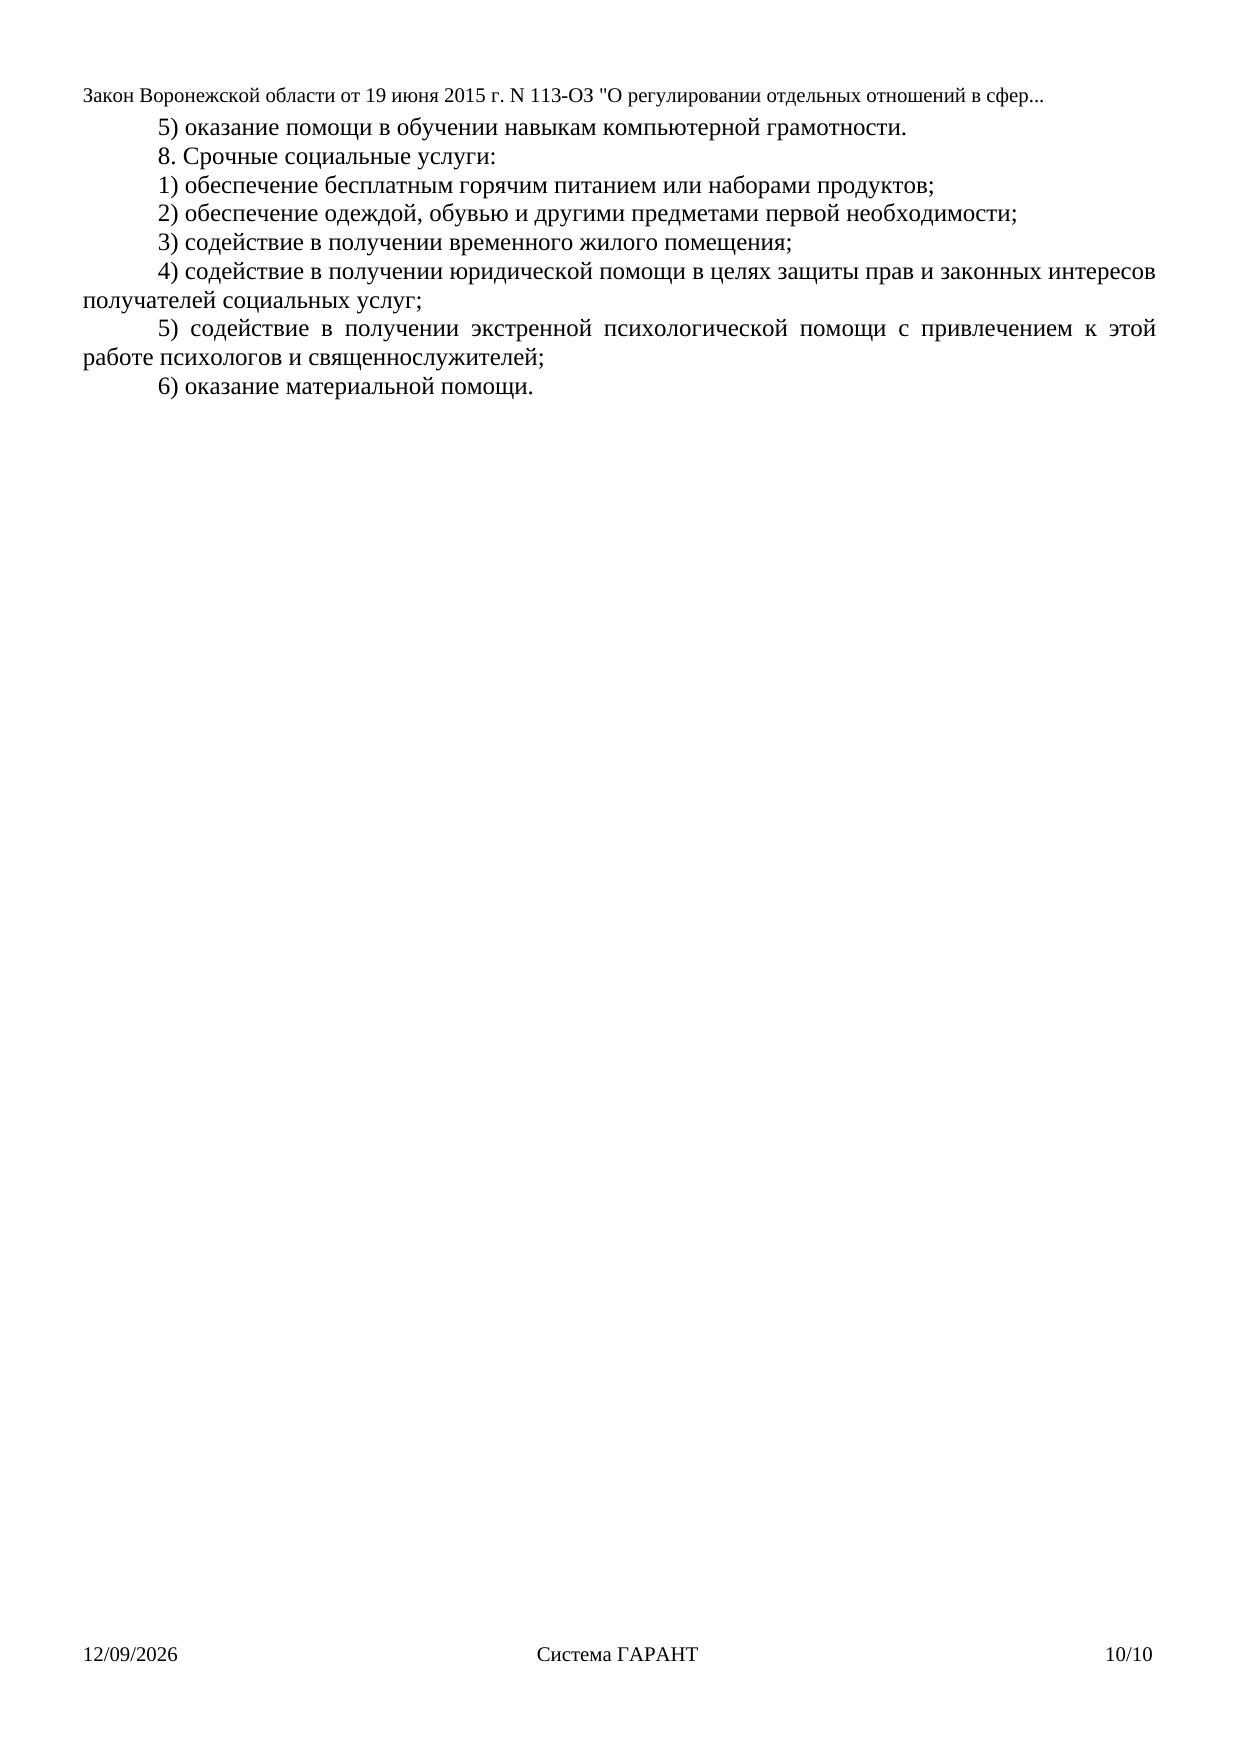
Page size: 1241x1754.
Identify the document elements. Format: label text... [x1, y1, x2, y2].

text 1) обеспечение бесплатным горячим питанием или наборами продуктов; [83, 170, 1157, 198]
text 2) обеспечение одеждой, обувью и другими предметами первой необходимости; [83, 198, 1157, 227]
text 3) содействие в получении временного жилого помещения; [83, 227, 1157, 256]
text 6) оказание материальной помощи. [83, 371, 1157, 400]
text 4) содействие в получении юридической помощи в целях защиты прав и законных интересов получателей социальных услуг; [83, 256, 1157, 313]
text 5) оказание помощи в обучении навыкам компьютерной грамотности. [83, 112, 1157, 141]
text 8. Срочные социальные услуги: [83, 141, 1157, 170]
text 5) содействие в получении экстренной психологической помощи с привлечением к этой работе психологов и священнослужителей; [83, 313, 1157, 371]
